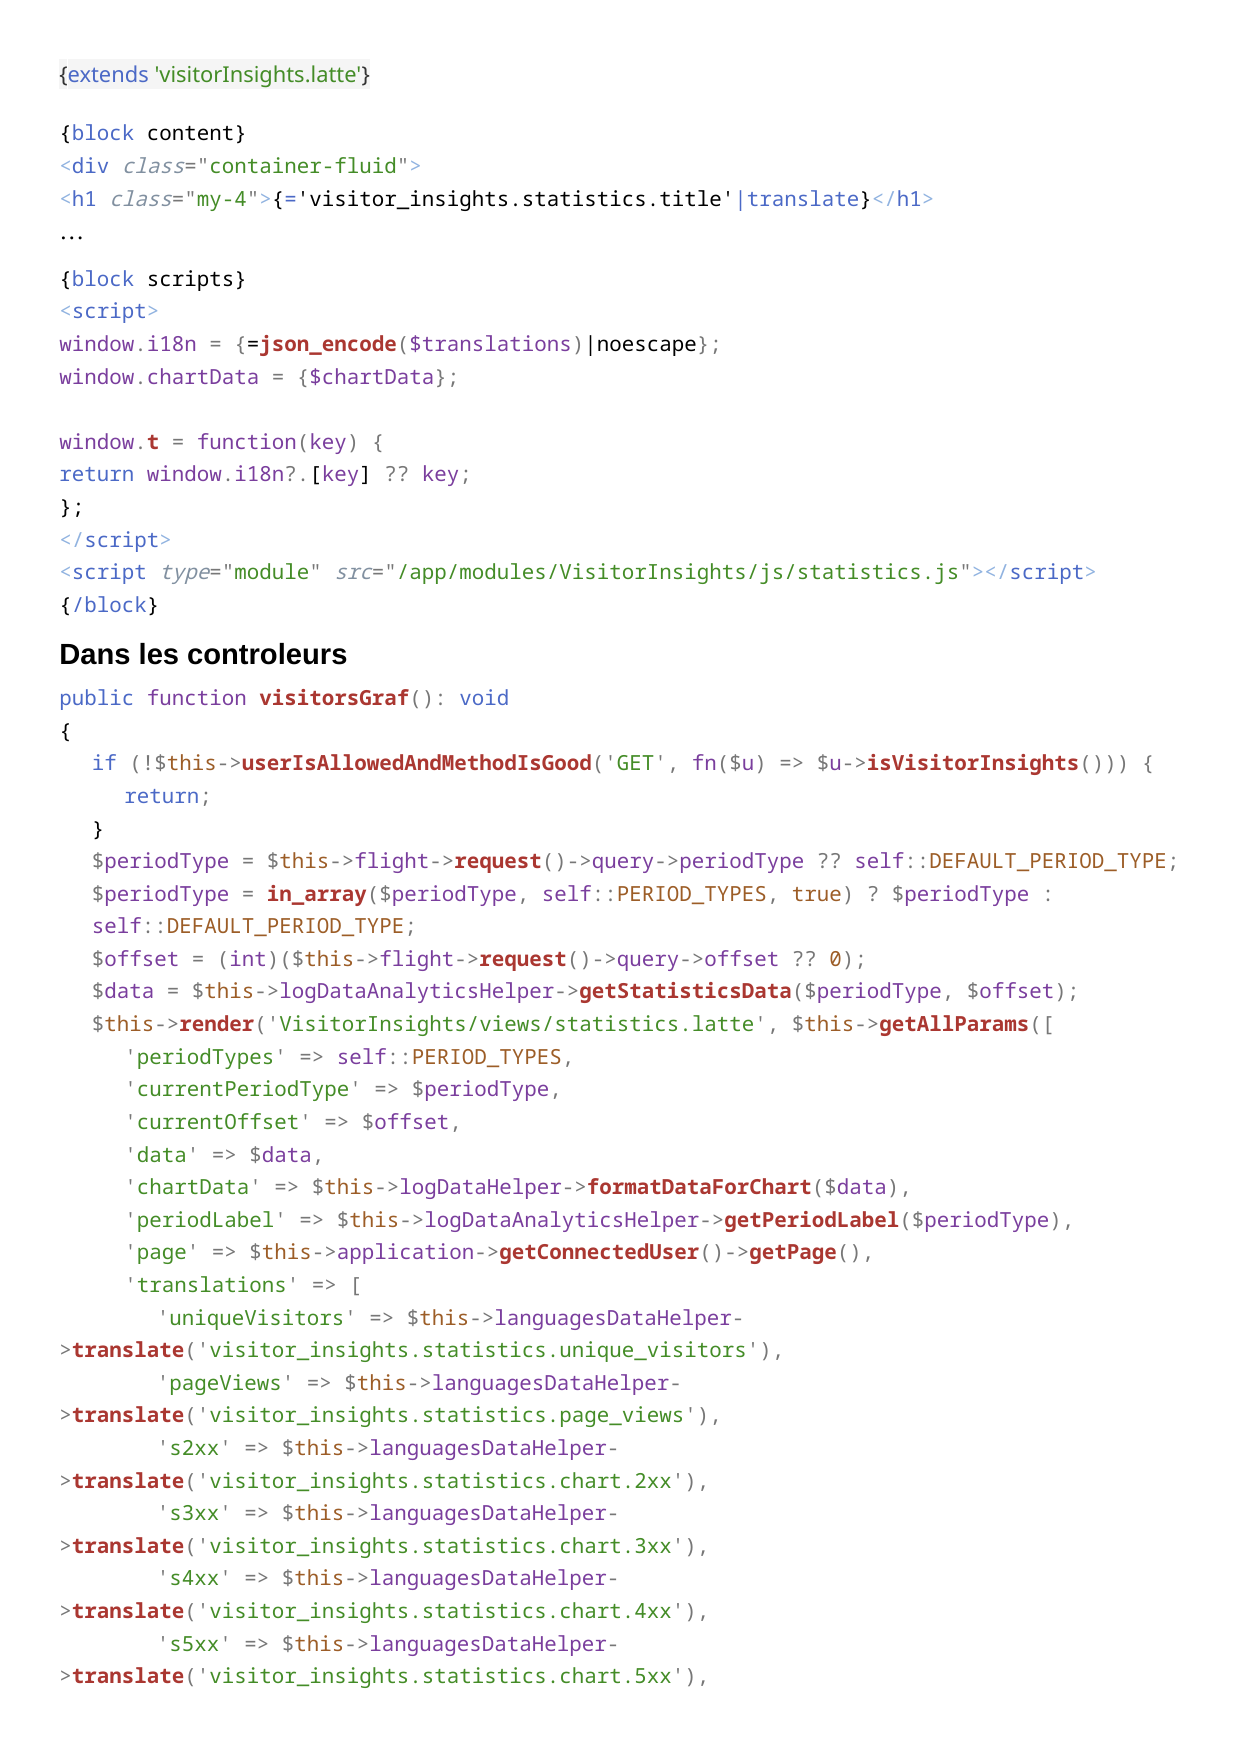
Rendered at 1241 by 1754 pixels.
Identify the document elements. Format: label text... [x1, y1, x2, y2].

text <script type="module" src="/app/modules/VisitorInsights/js/statistics.js"></script> [59, 557, 1181, 586]
text </script> [59, 525, 1181, 553]
text return; [59, 781, 1181, 809]
text } [59, 814, 1181, 842]
text 's2xx' => $this->languagesDataHelper->translate('visitor_insights.statistics.chart.2xx'), [59, 1433, 1181, 1494]
text }; [59, 492, 1181, 521]
text 'periodLabel' => $this->logDataAnalyticsHelper->getPeriodLabel($periodType), [59, 1205, 1181, 1233]
text 's4xx' => $this->languagesDataHelper->translate('visitor_insights.statistics.chart.4xx'), [59, 1563, 1181, 1624]
subtitle Dans les controleurs [59, 637, 1181, 671]
text $periodType = $this->flight->request()->query->periodType ?? self::DEFAULT_PERIOD_TYPE; [59, 846, 1181, 875]
text if (!$this->userIsAllowedAndMethodIsGood('GET', fn($u) => $u->isVisitorInsights())) { [59, 748, 1181, 777]
text window.chartData = {$chartData}; [59, 362, 1181, 390]
text {extends 'visitorInsights.latte'} [59, 59, 1181, 89]
text $data = $this->logDataAnalyticsHelper->getStatisticsData($periodType, $offset); [59, 977, 1181, 1005]
text $this->render('VisitorInsights/views/statistics.latte', $this->getAllParams([ [59, 1009, 1181, 1038]
text 'translations' => [ [59, 1270, 1181, 1298]
text { [59, 716, 1181, 744]
text <div class="container-fluid"> [59, 151, 1181, 179]
text 'chartData' => $this->logDataHelper->formatDataForChart($data), [59, 1172, 1181, 1201]
text window.t = function(key) { [59, 427, 1181, 455]
text {/block} [59, 590, 1181, 618]
text {block scripts} [59, 264, 1181, 292]
text 'currentOffset' => $offset, [59, 1107, 1181, 1136]
text 'periodTypes' => self::PERIOD_TYPES, [59, 1042, 1181, 1070]
text 'data' => $data, [59, 1140, 1181, 1168]
text 'pageViews' => $this->languagesDataHelper->translate('visitor_insights.statistics.page_views'), [59, 1368, 1181, 1429]
text {block content} [59, 118, 1181, 147]
text 'currentPeriodType' => $periodType, [59, 1074, 1181, 1103]
text … [59, 216, 1181, 245]
text return window.i18n?.[key] ?? key; [59, 459, 1181, 488]
text <h1 class="my-4">{='visitor_insights.statistics.title'|translate}</h1> [59, 184, 1181, 212]
text 'uniqueVisitors' => $this->languagesDataHelper->translate('visitor_insights.statistics.unique_visitors'), [59, 1303, 1181, 1364]
text window.i18n = {=json_encode($translations)|noescape}; [59, 329, 1181, 358]
text 's5xx' => $this->languagesDataHelper->translate('visitor_insights.statistics.chart.5xx'), [59, 1629, 1181, 1690]
text <script> [59, 297, 1181, 325]
text 's3xx' => $this->languagesDataHelper->translate('visitor_insights.statistics.chart.3xx'), [59, 1498, 1181, 1559]
text $periodType = in_array($periodType, self::PERIOD_TYPES, true) ? $periodType : self::DEFAULT_PERIOD_TYPE; [59, 879, 1181, 940]
text $offset = (int)($this->flight->request()->query->offset ?? 0); [59, 944, 1181, 972]
text 'page' => $this->application->getConnectedUser()->getPage(), [59, 1237, 1181, 1266]
text public function visitorsGraf(): void [59, 683, 1181, 712]
